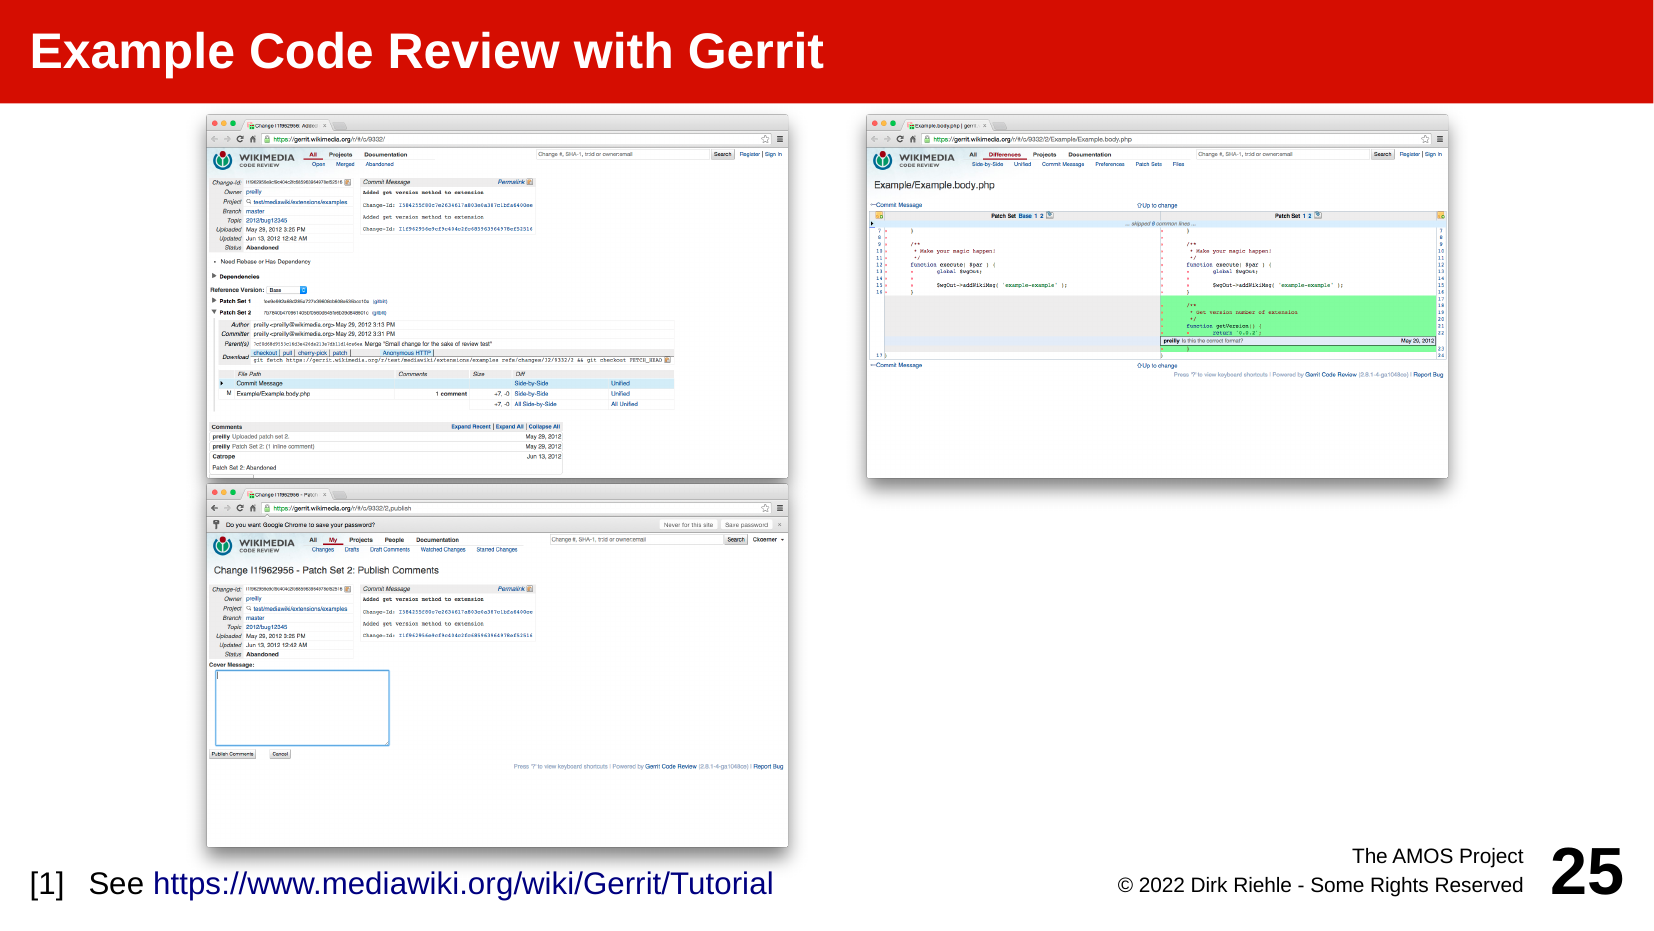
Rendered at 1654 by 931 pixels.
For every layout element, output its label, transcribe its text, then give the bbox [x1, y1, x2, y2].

text_box [1] See https://www.mediawiki.org/wiki/Gerrit/Tutorial [0, 752, 1182, 931]
title Example Code Review with Gerrit [0, 0, 1654, 104]
picture [841, 100, 1473, 514]
picture [181, 104, 813, 883]
